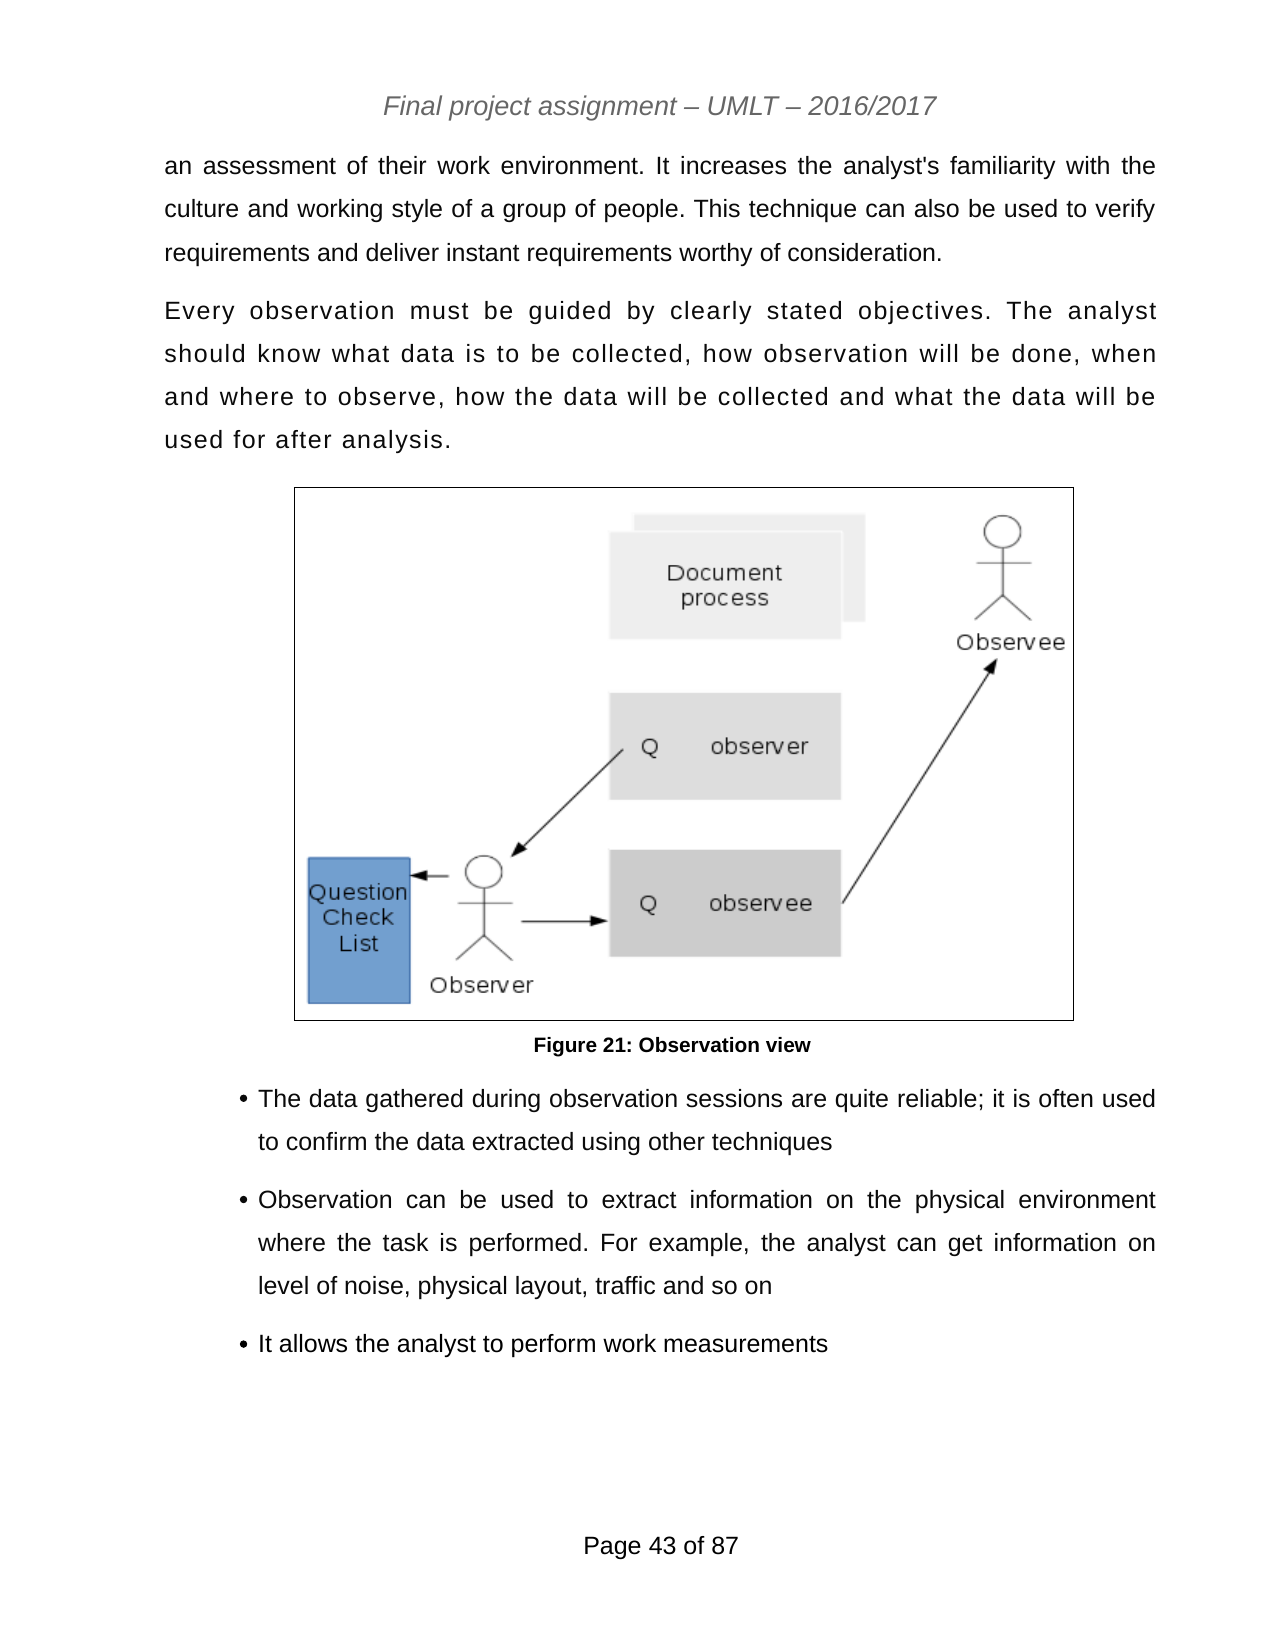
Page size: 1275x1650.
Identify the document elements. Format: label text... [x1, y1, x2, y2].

picture [296, 490, 1071, 1018]
list Observation can be used to extract information on the physical environment where the task is performed. For example, the analyst can get information on level of noise, physical layout, traffic and so on [239, 1185, 1158, 1300]
list It allows the analyst to perform work measurements [239, 1329, 1158, 1358]
text an assessment of their work environment. It increases the analyst's familiarity with the culture and working style of a group of people. This technique can also be used to verify requirements and deliver instant requirements worthy of consideration. [164, 151, 1158, 266]
text Every observation must be guided by clearly stated objectives. The analyst should know what data is to be collected, how observation will be done, when and where to observe, how the data will be collected and what the data will be used for after analysis. [164, 296, 1158, 454]
text Figure 21: Observation view [164, 468, 1158, 1057]
list The data gathered during observation sessions are quite reliable; it is often used to confirm the data extracted using other techniques [239, 1083, 1158, 1156]
